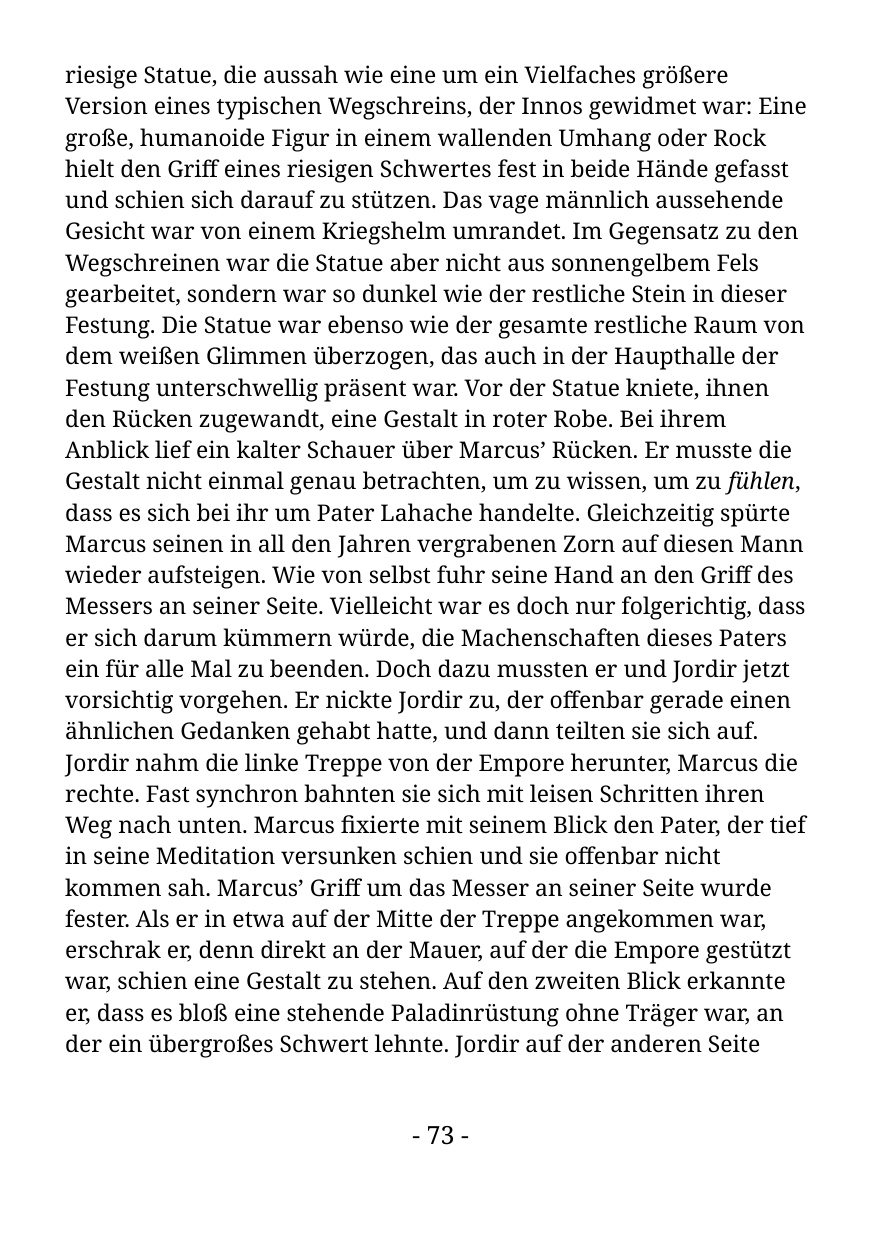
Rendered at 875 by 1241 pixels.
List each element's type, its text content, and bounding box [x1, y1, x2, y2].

text riesige Statue, die aussah wie eine um ein Vielfaches größere Version eines typischen Wegschreins, der Innos gewidmet war: Eine große, humanoide Figur in einem wallenden Umhang oder Rock hielt den Griff eines riesigen Schwertes fest in beide Hände gefasst und schien sich darauf zu stützen. Das vage männlich aussehende Gesicht war von einem Kriegshelm umrandet. Im Gegensatz zu den Wegschreinen war die Statue aber nicht aus sonnengelbem Fels gearbeitet, sondern war so dunkel wie der restliche Stein in dieser Festung. Die Statue war ebenso wie der gesamte restliche Raum von dem weißen Glimmen überzogen, das auch in der Haupthalle der Festung unterschwellig präsent war. Vor der Statue kniete, ihnen den Rücken zugewandt, eine Gestalt in roter Robe. Bei ihrem Anblick lief ein kalter Schauer über Marcus’ Rücken. Er musste die Gestalt nicht einmal genau betrachten, um zu wissen, um zu fühlen, dass es sich bei ihr um Pater Lahache handelte. Gleichzeitig spürte Marcus seinen in all den Jahren vergrabenen Zorn auf diesen Mann wieder aufsteigen. Wie von selbst fuhr seine Hand an den Griff des Messers an seiner Seite. Vielleicht war es doch nur folgerichtig, dass er sich darum kümmern würde, die Machenschaften dieses Paters ein für alle Mal zu beenden. Doch dazu mussten er und Jordir jetzt vorsichtig vorgehen. Er nickte Jordir zu, der offenbar gerade einen ähnlichen Gedanken gehabt hatte, und dann teilten sie sich auf. Jordir nahm die linke Treppe von der Empore herunter, Marcus die rechte. Fast synchron bahnten sie sich mit leisen Schritten ihren Weg nach unten. Marcus fixierte mit seinem Blick den Pater, der tief in seine Meditation versunken schien und sie offenbar nicht kommen sah. Marcus’ Griff um das Messer an seiner Seite wurde fester. Als er in etwa auf der Mitte der Treppe angekommen war, erschrak er, denn direkt an der Mauer, auf der die Empore gestützt war, schien eine Gestalt zu stehen. Auf den zweiten Blick erkannte er, dass es bloß eine stehende Paladinrüstung ohne Träger war, an der ein übergroßes Schwert lehnte. Jordir auf der anderen Seite [65, 59, 809, 1059]
